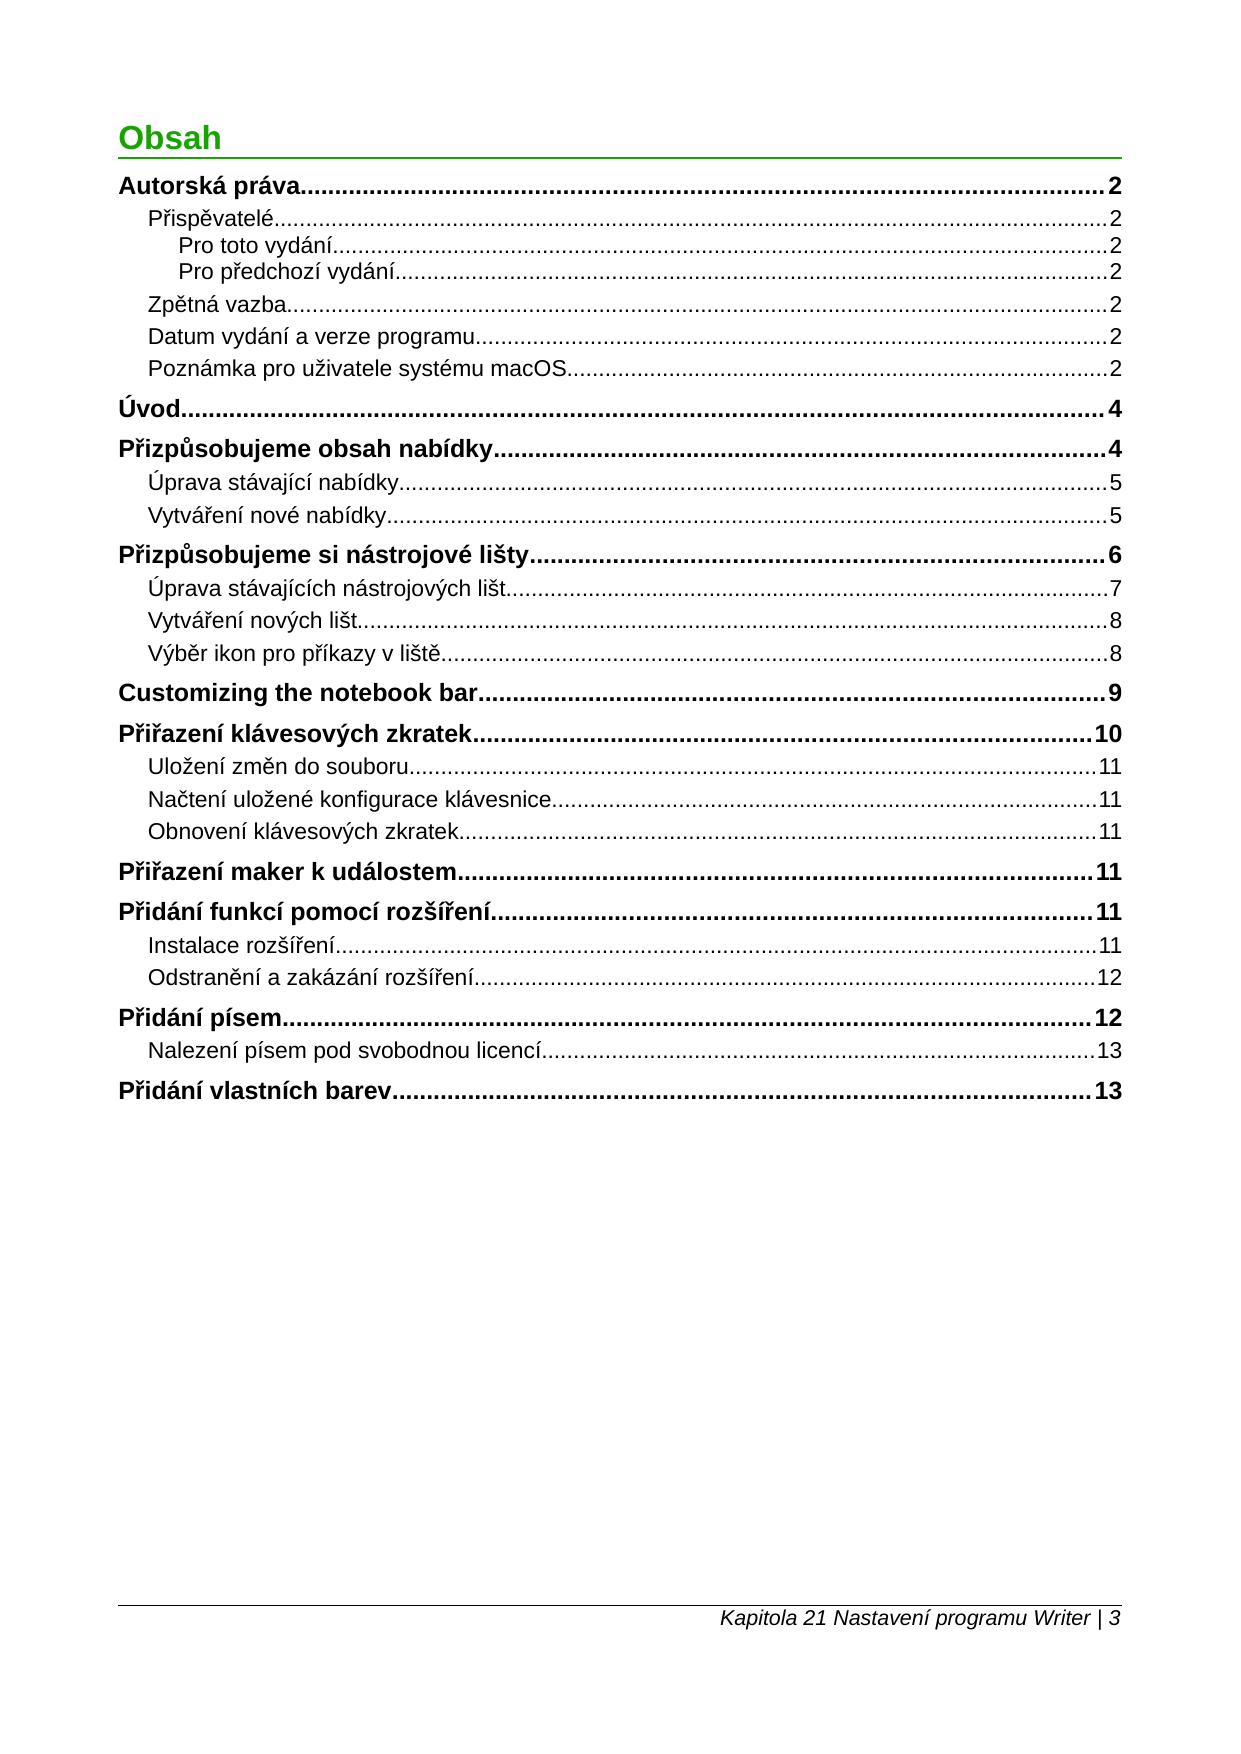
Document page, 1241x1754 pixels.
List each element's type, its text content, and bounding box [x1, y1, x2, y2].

text Customizing the notebook bar 9 [118, 678, 1122, 707]
text Instalace rozšíření 11 [148, 932, 1122, 958]
text Úprava stávajících nástrojových lišt 7 [148, 575, 1122, 601]
text Načtení uložené konfigurace klávesnice 11 [148, 786, 1122, 812]
text Uložení změn do souboru 11 [148, 753, 1122, 780]
text Úprava stávající nabídky 5 [148, 469, 1122, 496]
text Přidání vlastních barev 13 [118, 1076, 1122, 1104]
text Úvod 4 [118, 394, 1122, 422]
text Autorská práva 2 [118, 171, 1122, 199]
text Obnovení klávesových zkratek 11 [148, 818, 1122, 844]
text Datum vydání a verze programu 2 [148, 323, 1122, 349]
text Vytváření nové nabídky 5 [148, 502, 1122, 528]
text Pro toto vydání 2 [178, 232, 1122, 258]
text Přizpůsobujeme si nástrojové lišty 6 [118, 540, 1122, 569]
text Nalezení písem pod svobodnou licencí 13 [148, 1037, 1122, 1064]
text Vytváření nových lišt 8 [148, 607, 1122, 633]
text Přiřazení klávesových zkratek 10 [118, 718, 1122, 747]
text Pro předchozí vydání 2 [178, 258, 1122, 284]
subtitle Obsah [118, 118, 1122, 157]
text Přizpůsobujeme obsah nabídky 4 [118, 434, 1122, 463]
text Odstranění a zakázání rozšíření 12 [148, 964, 1122, 991]
text Přiřazení maker k událostem 11 [118, 856, 1122, 885]
text Poznámka pro uživatele systému macOS 2 [148, 355, 1122, 382]
text Přispěvatelé 2 [148, 205, 1122, 232]
text Zpětná vazba 2 [148, 291, 1122, 317]
text Přidání funkcí pomocí rozšíření 11 [118, 897, 1122, 926]
text Přidání písem 12 [118, 1003, 1122, 1031]
text Výběr ikon pro příkazy v liště 8 [148, 639, 1122, 666]
